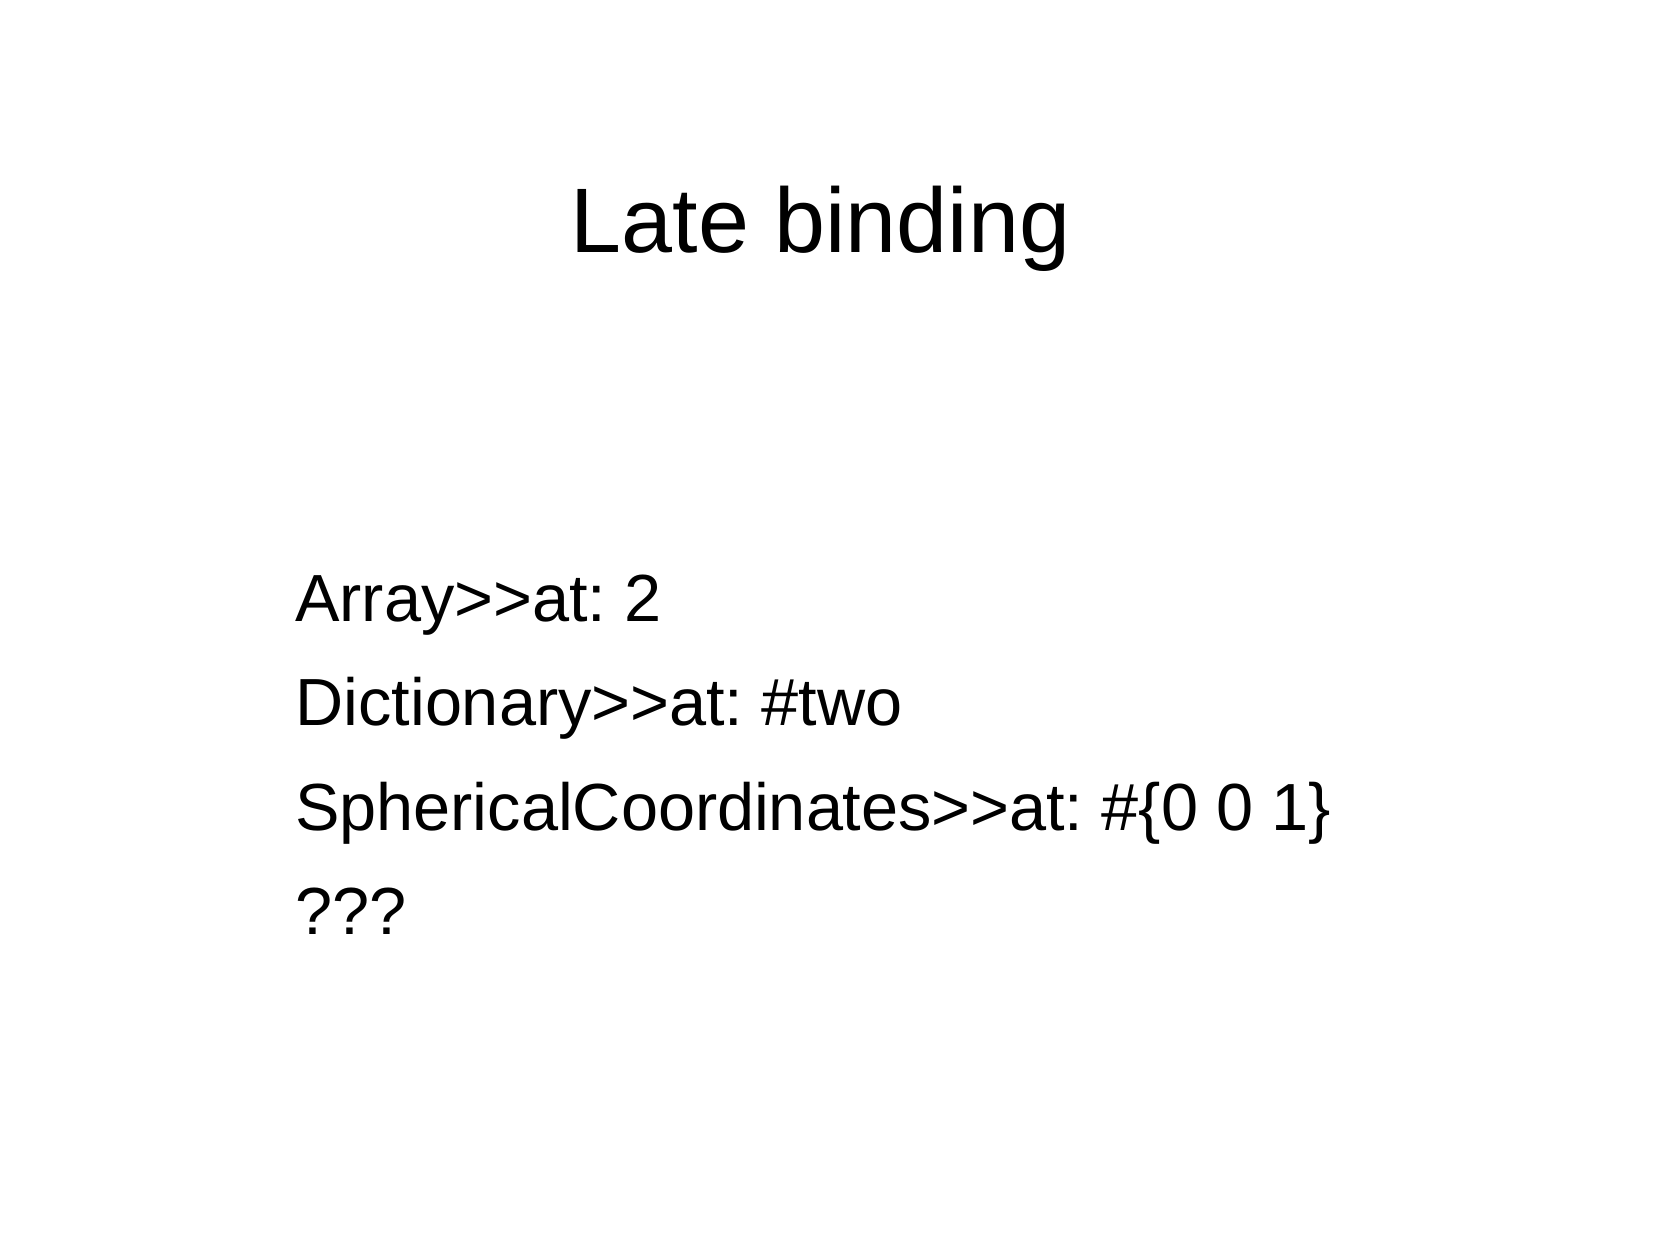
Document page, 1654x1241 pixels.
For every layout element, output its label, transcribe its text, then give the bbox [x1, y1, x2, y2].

list Array>>at: 2 Dictionary>>at: #two SphericalCoordinates>>at: #{0 0 1} ??? [224, 561, 1654, 1152]
title Late binding [76, 117, 1565, 325]
